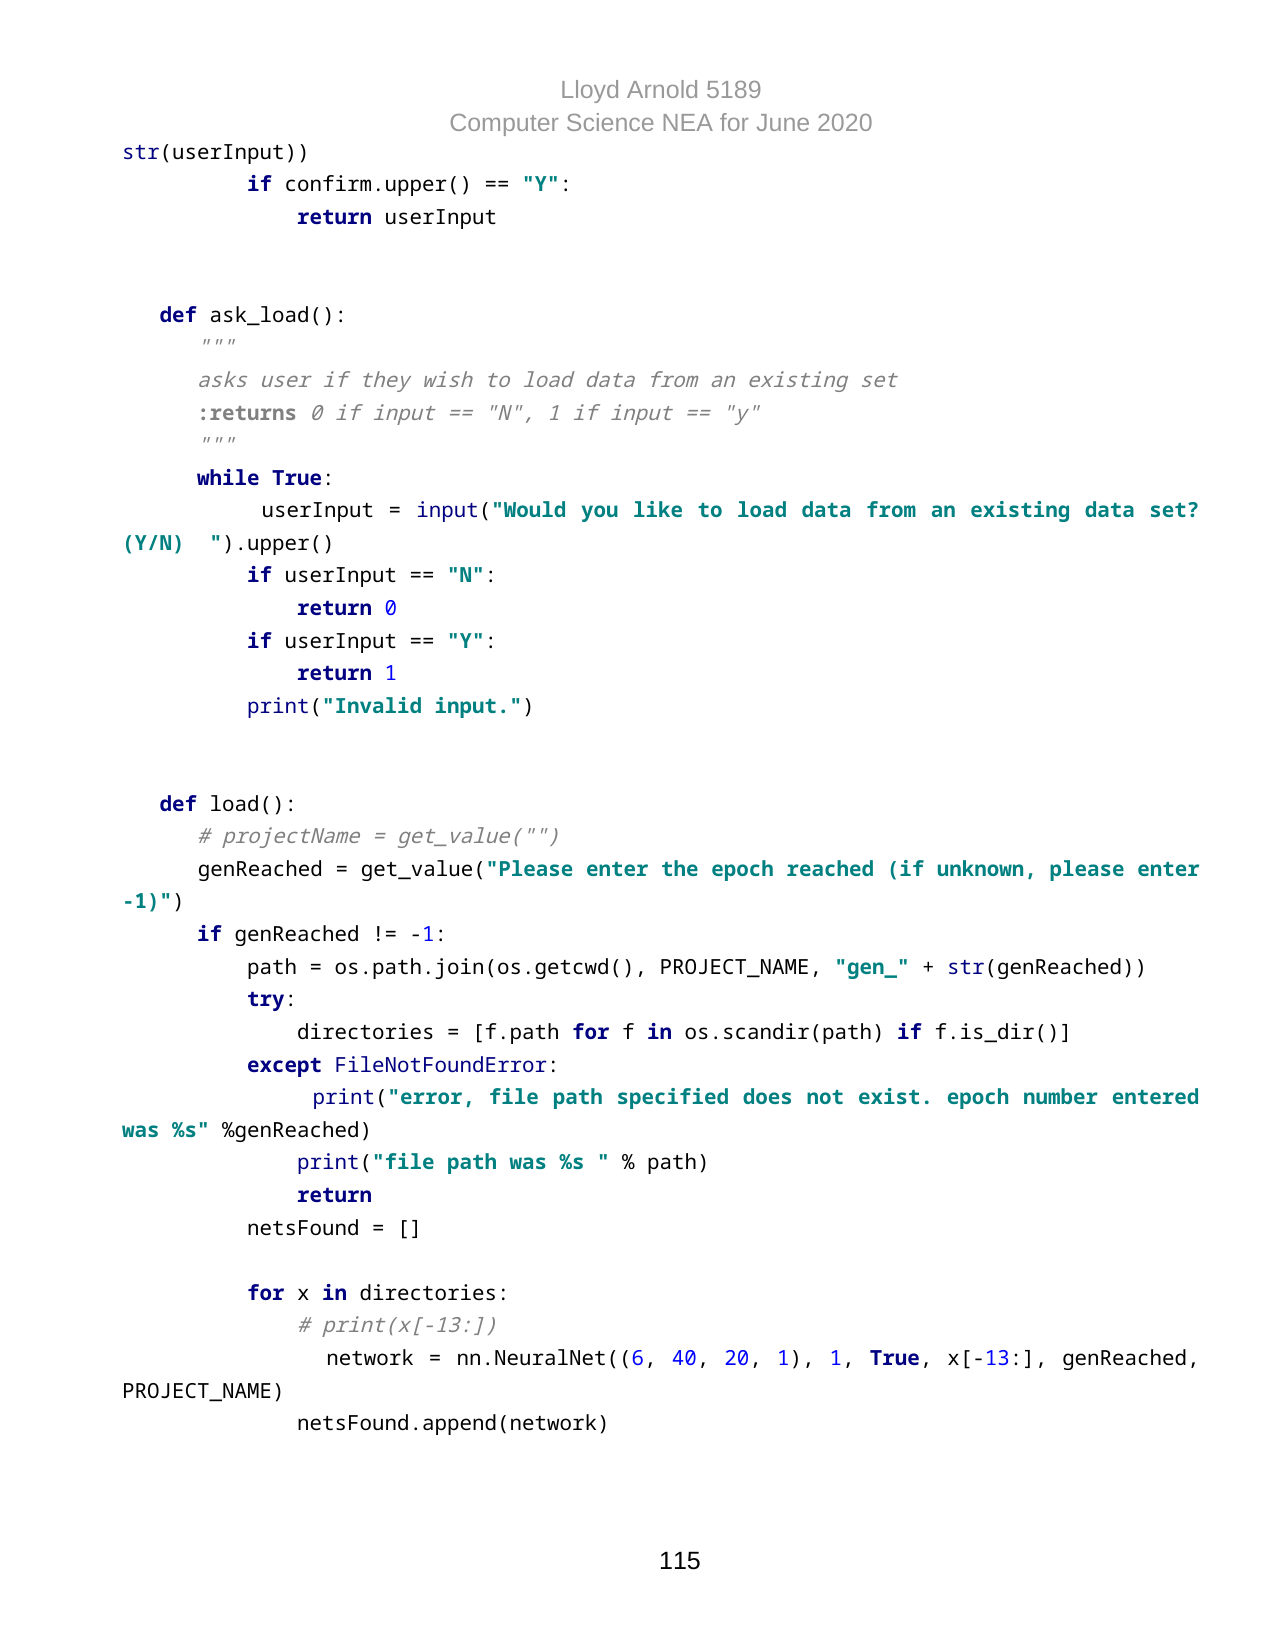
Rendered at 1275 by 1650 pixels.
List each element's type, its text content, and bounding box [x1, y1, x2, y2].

text print("file path was %s " % path) [122, 1147, 1200, 1176]
text """ [122, 430, 1200, 459]
text except FileNotFoundError: [122, 1050, 1200, 1078]
text for x in directories: [122, 1278, 1200, 1306]
text if userInput == "Y": [122, 626, 1200, 654]
text path = os.path.join(os.getcwd(), PROJECT_NAME, "gen_" + str(genReached)) [122, 952, 1200, 980]
text userInput = input("Would you like to load data from an existing data set? (Y/N) ").upper() [122, 495, 1200, 556]
text directories = [f.path for f in os.scandir(path) if f.is_dir()] [122, 1017, 1200, 1046]
text if confirm.upper() == "Y": [122, 169, 1200, 198]
text while True: [122, 463, 1200, 491]
text netsFound.append(network) [122, 1408, 1200, 1437]
text if genReached != -1: [122, 919, 1200, 948]
text """ [122, 332, 1200, 361]
text if userInput == "N": [122, 561, 1200, 589]
text return [122, 1180, 1200, 1208]
text print("error, file path specified does not exist. epoch number entered was %s" %genReached) [122, 1082, 1200, 1143]
text def load(): [122, 789, 1200, 817]
text return 1 [122, 658, 1200, 687]
text netsFound = [] [122, 1213, 1200, 1241]
text print("Invalid input.") [122, 691, 1200, 719]
text # print(x[-13:]) [122, 1311, 1200, 1339]
text # projectName = get_value("") [122, 821, 1200, 850]
text asks user if they wish to load data from an existing set [122, 365, 1200, 393]
text genReached = get_value("Please enter the epoch reached (if unknown, please enter -1)") [122, 854, 1200, 915]
text network = nn.NeuralNet((6, 40, 20, 1), 1, True, x[-13:], genReached, PROJECT_NAME) [122, 1343, 1200, 1404]
text :returns 0 if input == "N", 1 if input == "y" [122, 398, 1200, 426]
text try: [122, 984, 1200, 1013]
text str(userInput)) [122, 137, 1200, 165]
text return userInput [122, 202, 1200, 230]
text def ask_load(): [122, 300, 1200, 328]
text return 0 [122, 593, 1200, 622]
